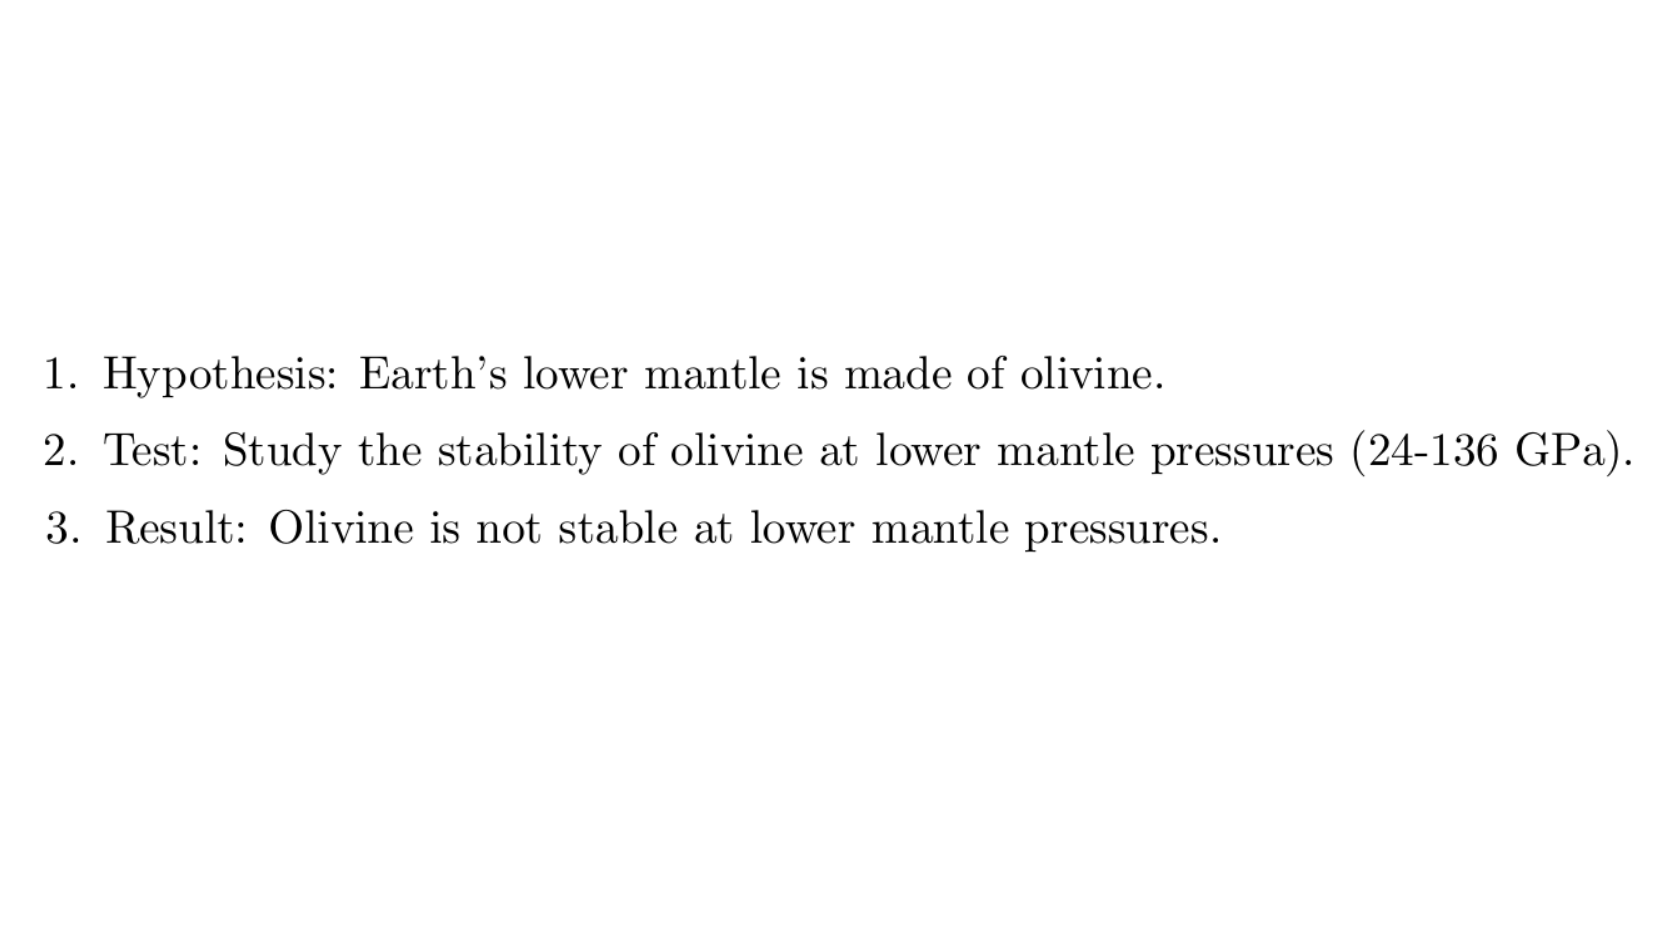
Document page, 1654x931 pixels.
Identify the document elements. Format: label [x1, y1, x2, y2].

picture [38, 496, 1223, 558]
picture [34, 342, 1642, 489]
